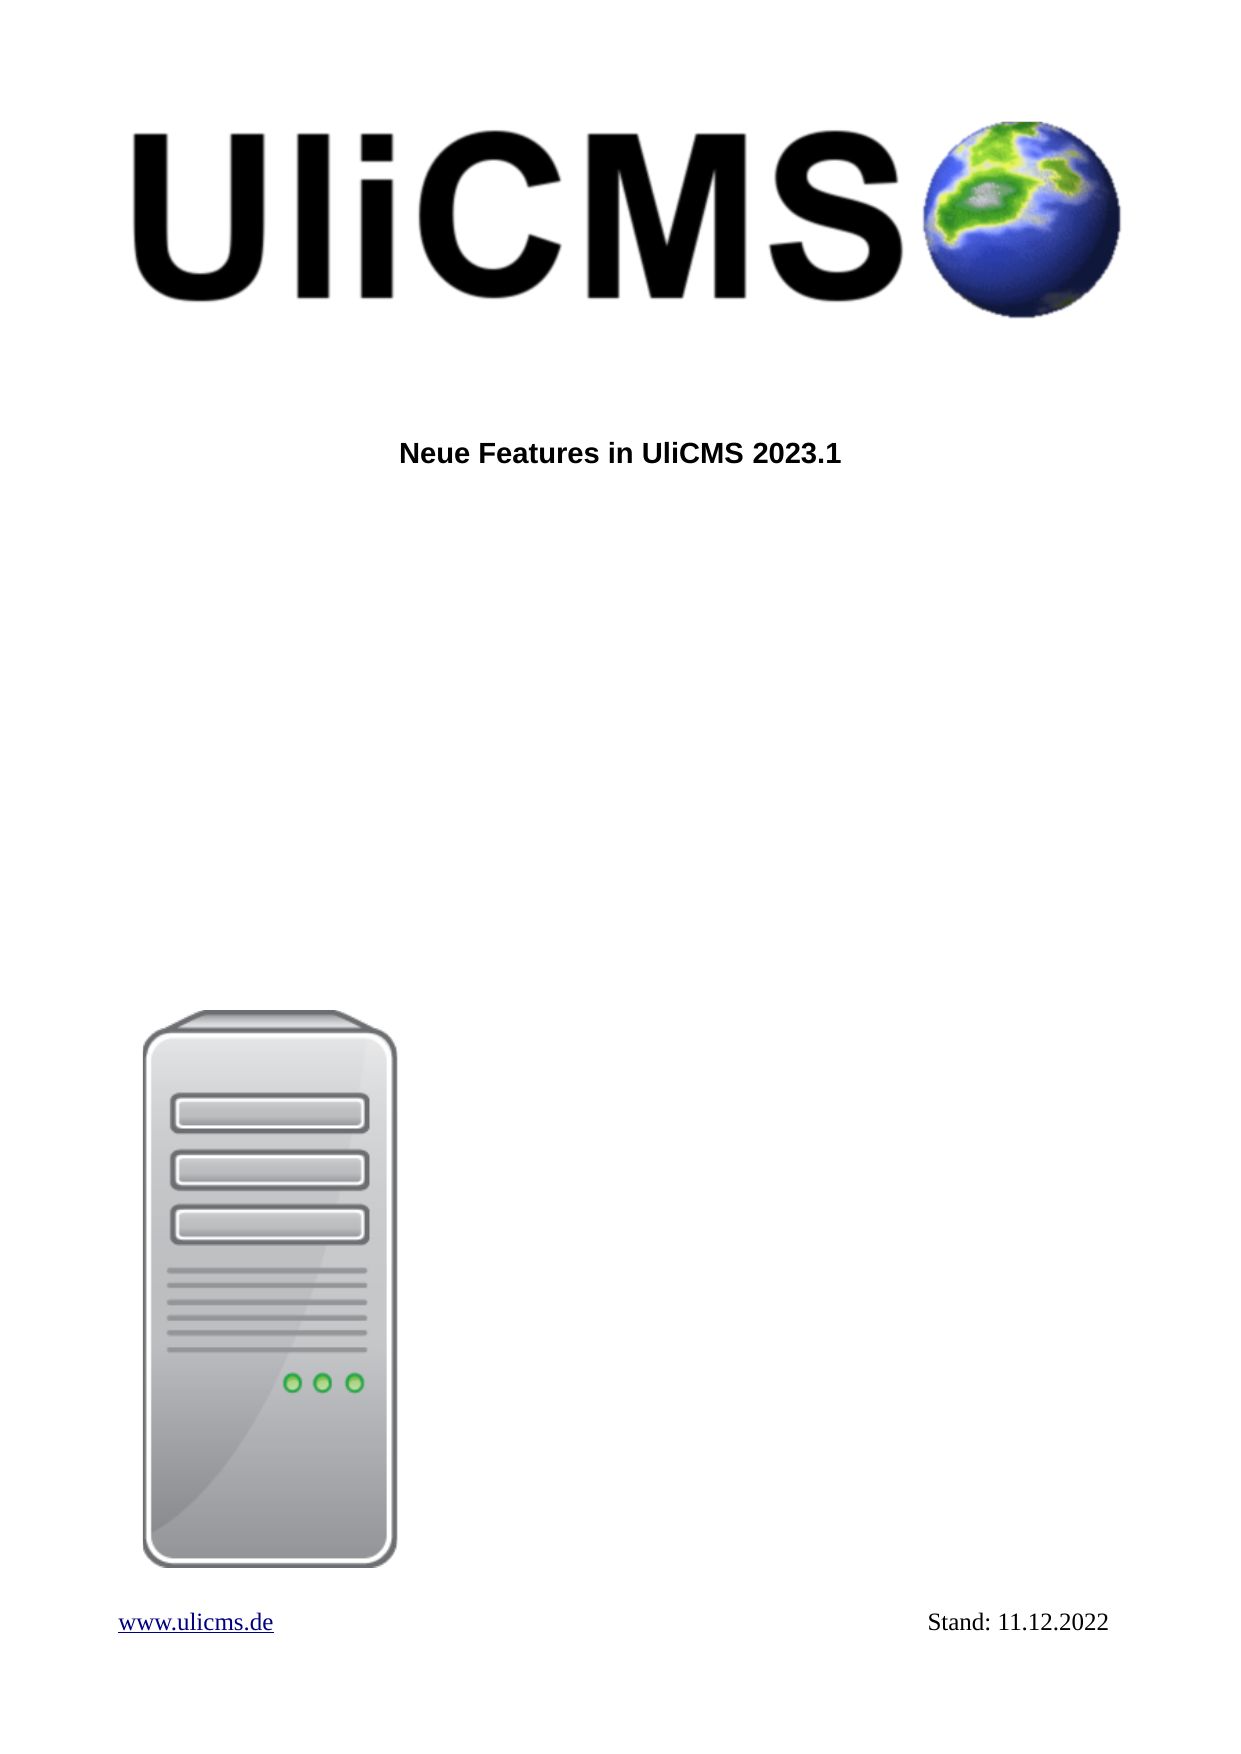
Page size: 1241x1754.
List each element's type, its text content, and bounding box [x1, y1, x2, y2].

subtitle Neue Features in UliCMS 2023.1 [118, 436, 1122, 470]
picture [142, 1010, 398, 1568]
picture [118, 118, 1123, 326]
